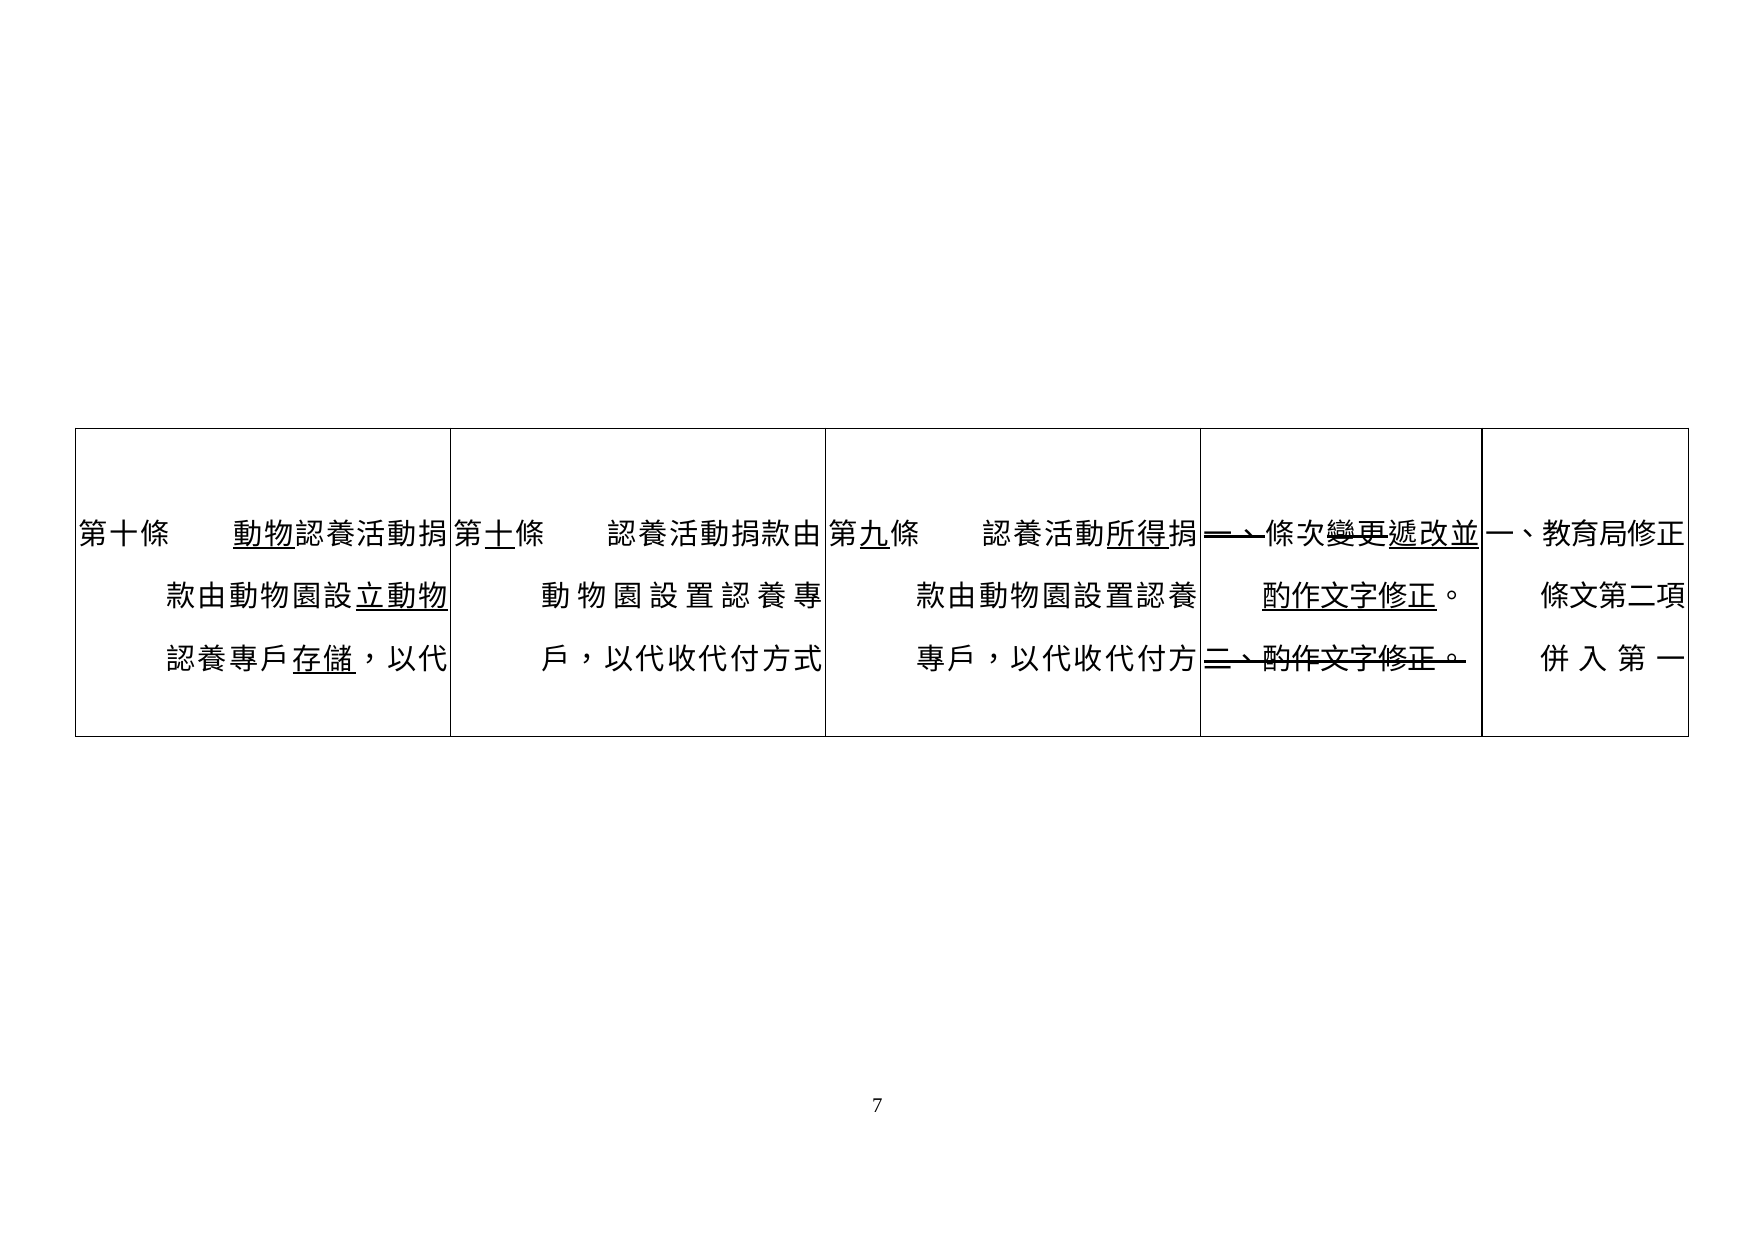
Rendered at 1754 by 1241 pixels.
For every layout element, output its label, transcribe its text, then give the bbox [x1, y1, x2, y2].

table_cell 一、條次變更遞改並酌作文字修正。 二、酌作文字修正。 [1201, 429, 1481, 736]
table_cell 一、教育局修正條文第二項併入第一 [1483, 429, 1688, 736]
table_cell 第十條 認養活動捐款由動物園設置認養專戶，以代收代付方式 [451, 429, 825, 736]
table_cell 第十條 動物認養活動捐款由動物園設立動物認養專戶存儲，以代 [76, 429, 450, 736]
table_cell 第九條 認養活動所得捐款由動物園設置認養專戶，以代收代付方 [826, 429, 1200, 736]
